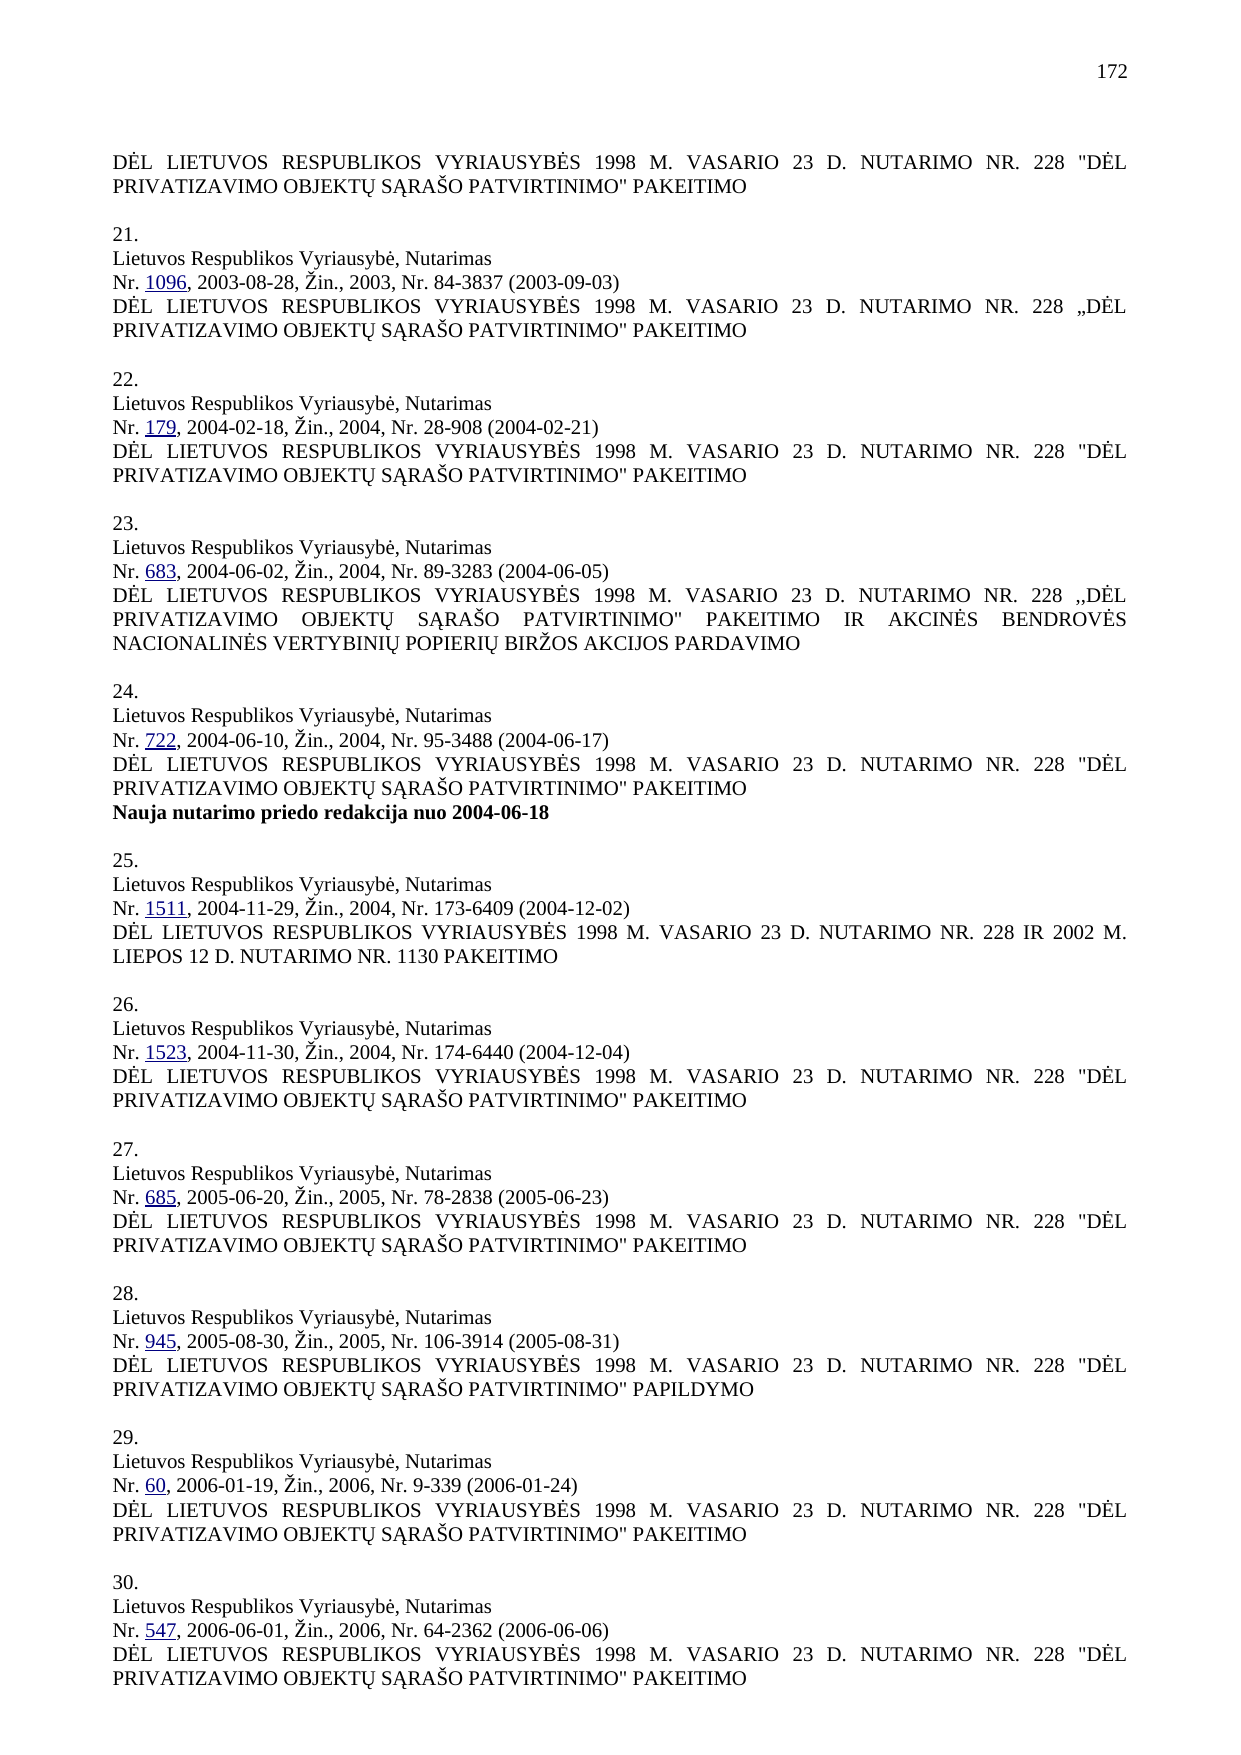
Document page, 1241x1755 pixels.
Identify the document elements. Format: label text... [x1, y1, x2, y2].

text DĖL LIETUVOS RESPUBLIKOS VYRIAUSYBĖS 1998 M. VASARIO 23 D. NUTARIMO NR. 228 IR 2002 M. LIEPOS 12 D. NUTARIMO NR. 1130 PAKEITIMO [112, 920, 1128, 968]
text DĖL LIETUVOS RESPUBLIKOS VYRIAUSYBĖS 1998 M. VASARIO 23 D. NUTARIMO NR. 228 „DĖL PRIVATIZAVIMO OBJEKTŲ SĄRAŠO PATVIRTINIMO" PAKEITIMO [112, 294, 1128, 342]
text DĖL LIETUVOS RESPUBLIKOS VYRIAUSYBĖS 1998 M. VASARIO 23 D. NUTARIMO NR. 228 "DĖL PRIVATIZAVIMO OBJEKTŲ SĄRAŠO PATVIRTINIMO" PAKEITIMO [112, 150, 1128, 198]
text Nr. 1096, 2003-08-28, Žin., 2003, Nr. 84-3837 (2003-09-03) [112, 270, 1128, 294]
text Lietuvos Respublikos Vyriausybė, Nutarimas [112, 1016, 1128, 1040]
text 23. [112, 511, 1128, 535]
text Lietuvos Respublikos Vyriausybė, Nutarimas [112, 703, 1128, 727]
text Nr. 1511, 2004-11-29, Žin., 2004, Nr. 173-6409 (2004-12-02) [112, 896, 1128, 920]
text 27. [112, 1137, 1128, 1161]
text Lietuvos Respublikos Vyriausybė, Nutarimas [112, 535, 1128, 559]
text Lietuvos Respublikos Vyriausybė, Nutarimas [112, 1449, 1128, 1473]
text Nr. 685, 2005-06-20, Žin., 2005, Nr. 78-2838 (2005-06-23) [112, 1185, 1128, 1209]
text Nr. 60, 2006-01-19, Žin., 2006, Nr. 9-339 (2006-01-24) [112, 1473, 1128, 1497]
text DĖL LIETUVOS RESPUBLIKOS VYRIAUSYBĖS 1998 M. VASARIO 23 D. NUTARIMO NR. 228 "DĖL PRIVATIZAVIMO OBJEKTŲ SĄRAŠO PATVIRTINIMO" PAKEITIMO [112, 1497, 1128, 1546]
text 24. [112, 679, 1128, 703]
text Nauja nutarimo priedo redakcija nuo 2004-06-18 [112, 800, 1128, 824]
text 29. [112, 1425, 1128, 1449]
text 25. [112, 848, 1128, 872]
text Lietuvos Respublikos Vyriausybė, Nutarimas [112, 1305, 1128, 1329]
text Lietuvos Respublikos Vyriausybė, Nutarimas [112, 1161, 1128, 1185]
text Lietuvos Respublikos Vyriausybė, Nutarimas [112, 872, 1128, 896]
text DĖL LIETUVOS RESPUBLIKOS VYRIAUSYBĖS 1998 M. VASARIO 23 D. NUTARIMO NR. 228 "DĖL PRIVATIZAVIMO OBJEKTŲ SĄRAŠO PATVIRTINIMO" PAKEITIMO [112, 1064, 1128, 1112]
text 30. [112, 1570, 1128, 1594]
text Lietuvos Respublikos Vyriausybė, Nutarimas [112, 1594, 1128, 1618]
text DĖL LIETUVOS RESPUBLIKOS VYRIAUSYBĖS 1998 M. VASARIO 23 D. NUTARIMO NR. 228 "DĖL PRIVATIZAVIMO OBJEKTŲ SĄRAŠO PATVIRTINIMO" PAKEITIMO [112, 1209, 1128, 1257]
text DĖL LIETUVOS RESPUBLIKOS VYRIAUSYBĖS 1998 M. VASARIO 23 D. NUTARIMO NR. 228 ,,DĖL PRIVATIZAVIMO OBJEKTŲ SĄRAŠO PATVIRTINIMO" PAKEITIMO IR AKCINĖS BENDROVĖS NACIONALINĖS VERTYBINIŲ POPIERIŲ BIRŽOS AKCIJOS PARDAVIMO [112, 583, 1128, 655]
text Lietuvos Respublikos Vyriausybė, Nutarimas [112, 391, 1128, 415]
text DĖL LIETUVOS RESPUBLIKOS VYRIAUSYBĖS 1998 M. VASARIO 23 D. NUTARIMO NR. 228 "DĖL PRIVATIZAVIMO OBJEKTŲ SĄRAŠO PATVIRTINIMO" PAPILDYMO [112, 1353, 1128, 1401]
text Lietuvos Respublikos Vyriausybė, Nutarimas [112, 246, 1128, 270]
text DĖL LIETUVOS RESPUBLIKOS VYRIAUSYBĖS 1998 M. VASARIO 23 D. NUTARIMO NR. 228 "DĖL PRIVATIZAVIMO OBJEKTŲ SĄRAŠO PATVIRTINIMO" PAKEITIMO [112, 1642, 1128, 1690]
text 22. [112, 367, 1128, 391]
text Nr. 722, 2004-06-10, Žin., 2004, Nr. 95-3488 (2004-06-17) [112, 727, 1128, 752]
text 21. [112, 222, 1128, 246]
text 28. [112, 1281, 1128, 1305]
text DĖL LIETUVOS RESPUBLIKOS VYRIAUSYBĖS 1998 M. VASARIO 23 D. NUTARIMO NR. 228 "DĖL PRIVATIZAVIMO OBJEKTŲ SĄRAŠO PATVIRTINIMO" PAKEITIMO [112, 439, 1128, 487]
text Nr. 683, 2004-06-02, Žin., 2004, Nr. 89-3283 (2004-06-05) [112, 559, 1128, 583]
text DĖL LIETUVOS RESPUBLIKOS VYRIAUSYBĖS 1998 M. VASARIO 23 D. NUTARIMO NR. 228 "DĖL PRIVATIZAVIMO OBJEKTŲ SĄRAŠO PATVIRTINIMO" PAKEITIMO [112, 752, 1128, 800]
text Nr. 179, 2004-02-18, Žin., 2004, Nr. 28-908 (2004-02-21) [112, 415, 1128, 439]
text Nr. 1523, 2004-11-30, Žin., 2004, Nr. 174-6440 (2004-12-04) [112, 1040, 1128, 1064]
text Nr. 945, 2005-08-30, Žin., 2005, Nr. 106-3914 (2005-08-31) [112, 1329, 1128, 1353]
text Nr. 547, 2006-06-01, Žin., 2006, Nr. 64-2362 (2006-06-06) [112, 1618, 1128, 1642]
text 26. [112, 992, 1128, 1016]
